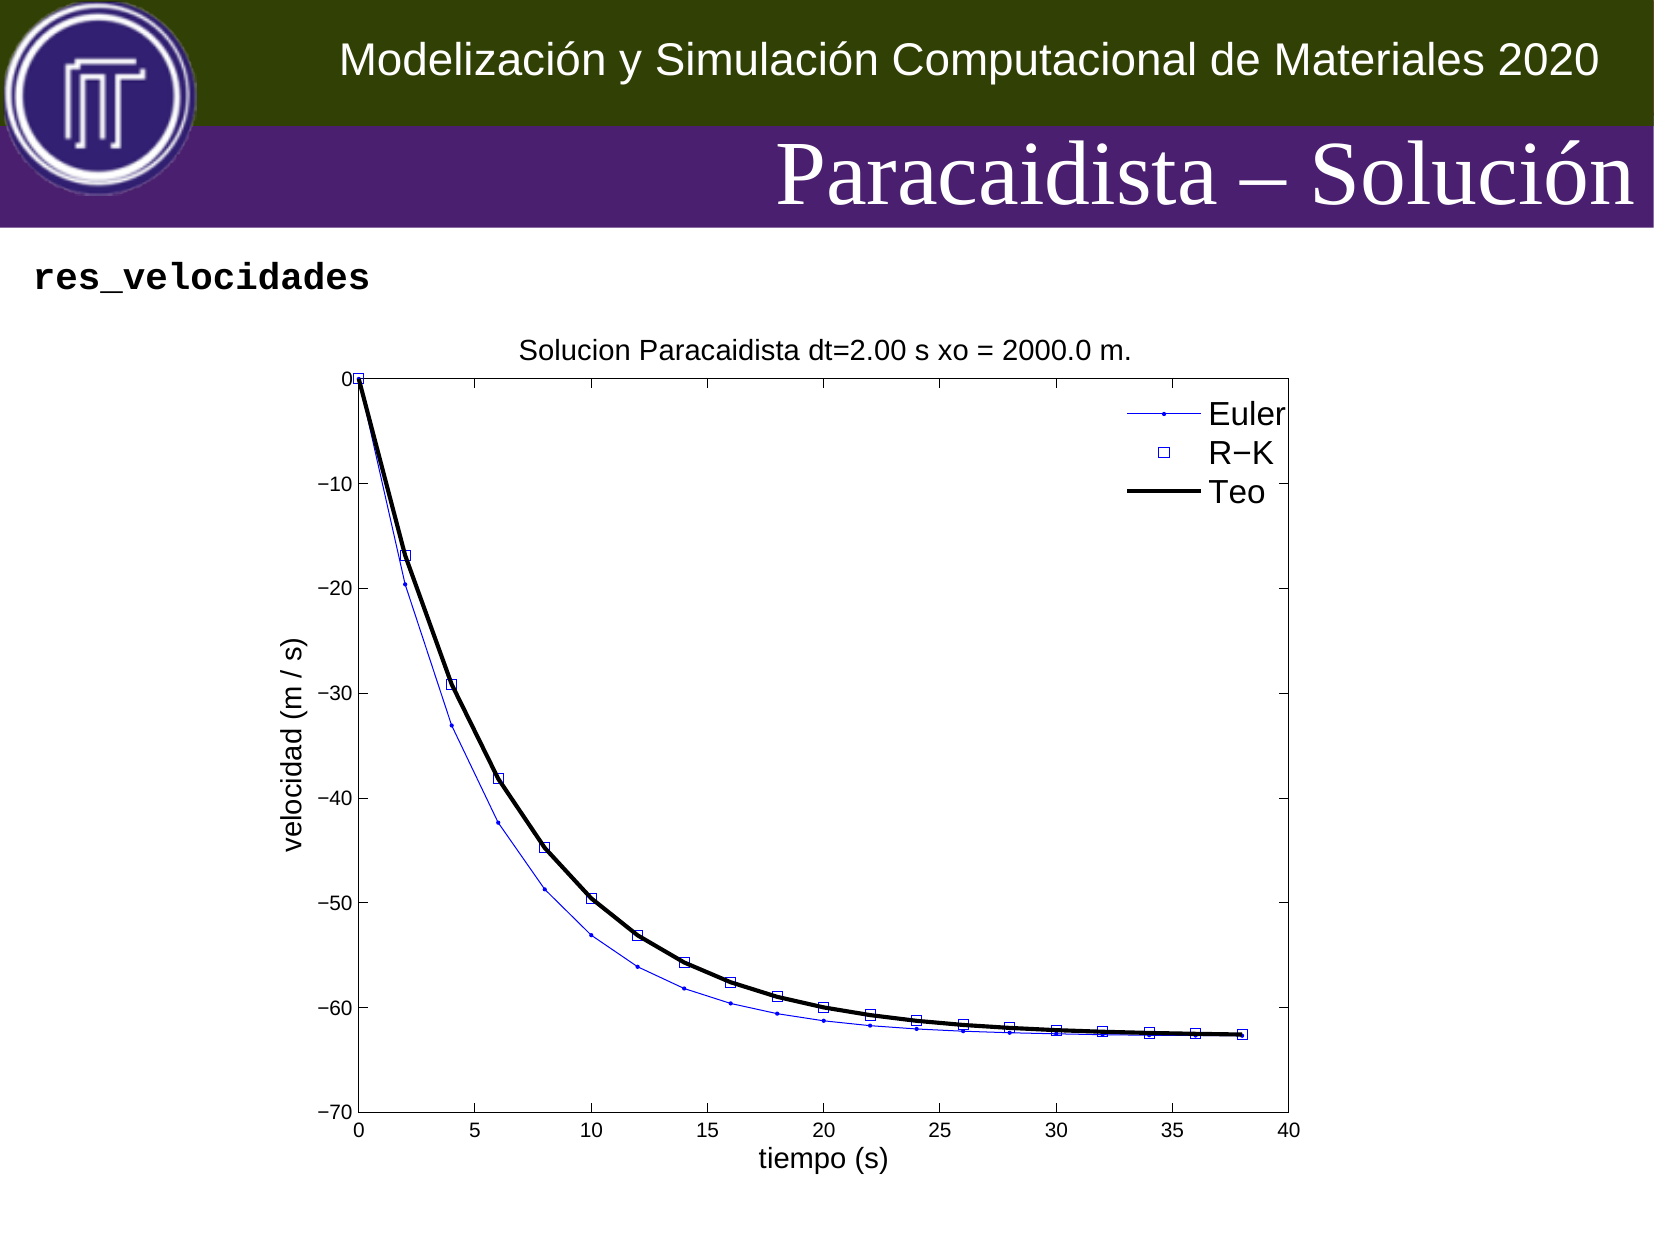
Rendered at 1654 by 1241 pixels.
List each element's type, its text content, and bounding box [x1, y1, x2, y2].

chart [92, 308, 1380, 1214]
picture [2, 0, 197, 196]
text_box res_velocidades [18, 250, 386, 309]
text_box Paracaidista – Solución [760, 64, 1654, 283]
